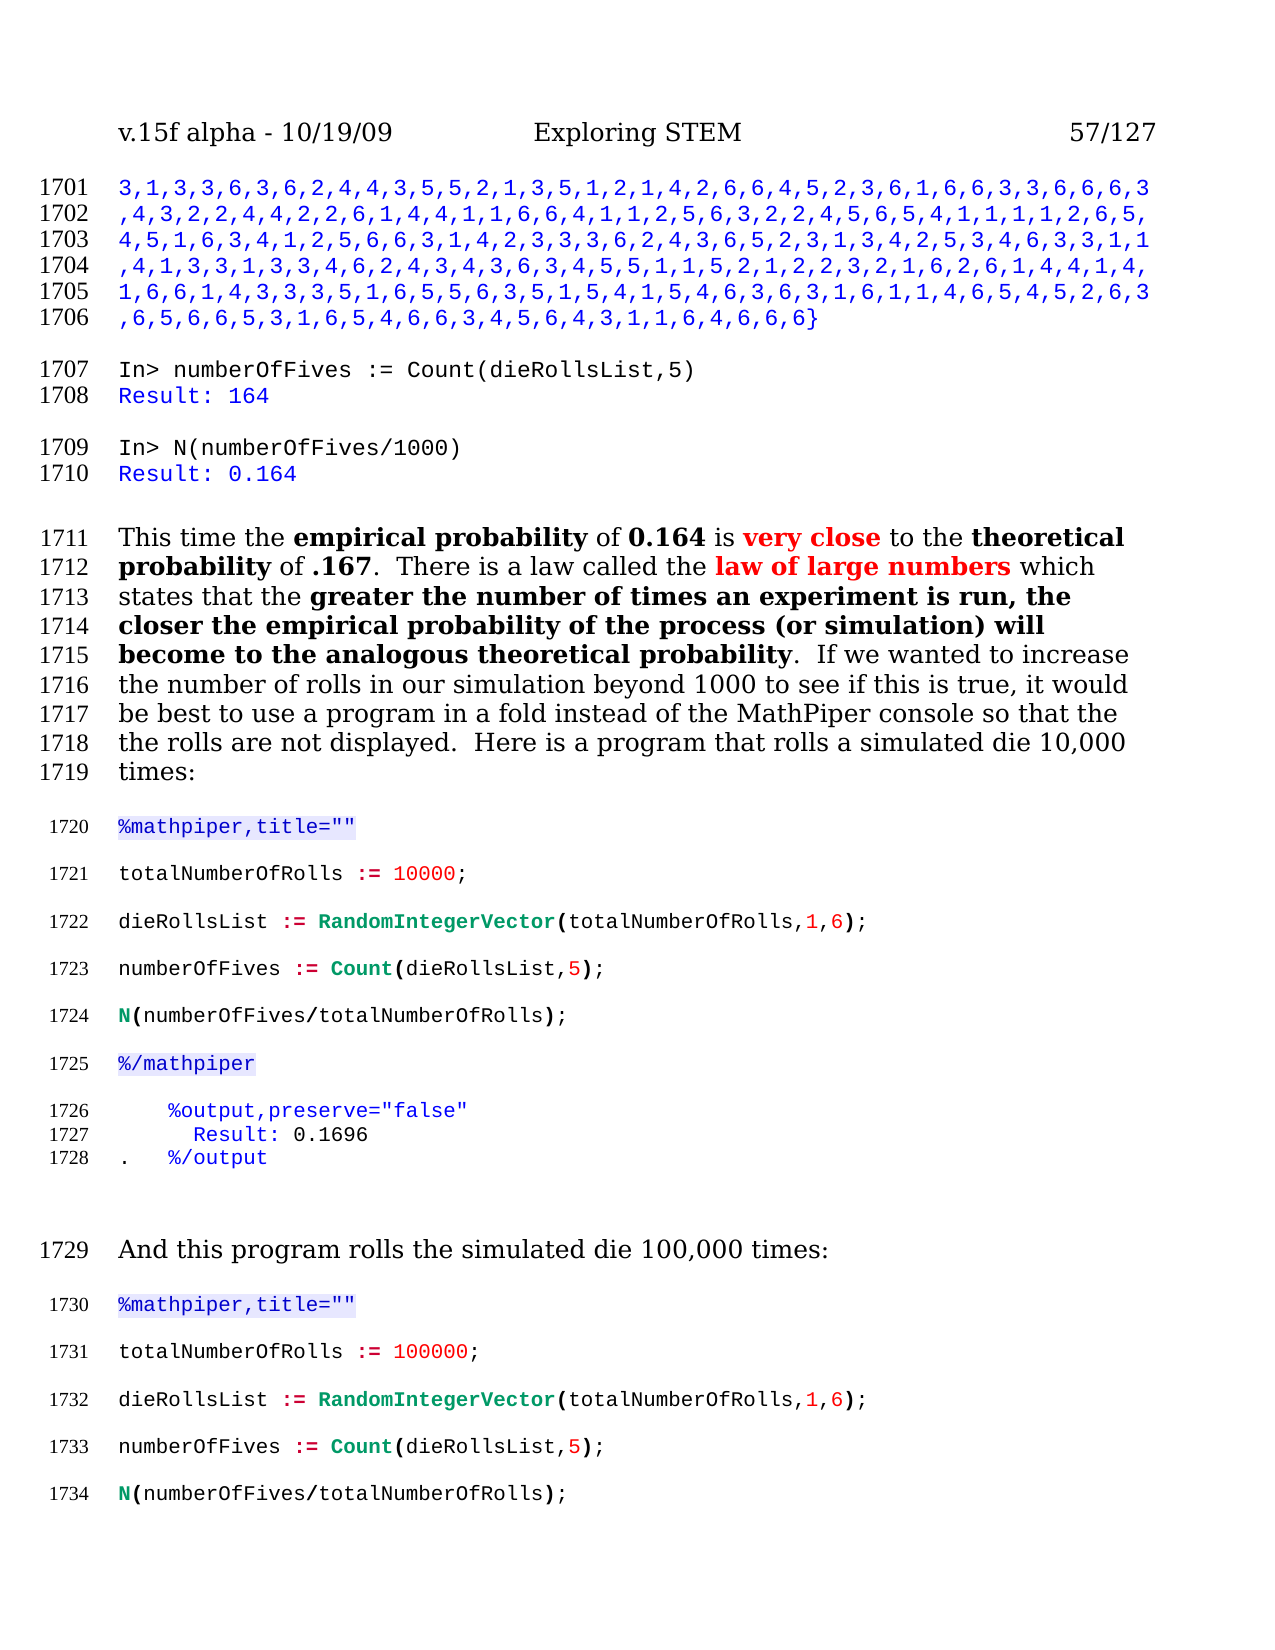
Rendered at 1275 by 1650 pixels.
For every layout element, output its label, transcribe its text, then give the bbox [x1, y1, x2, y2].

text dieRollsList := RandomIntegerVector(totalNumberOfRolls,1,6); [118, 1389, 1157, 1412]
text This time the empirical probability of 0.164 is very close to the theoretical probability of .167. There is a law called the law of large numbers which states that the greater the number of times an experiment is run, the closer the empirical probability of the process (or simulation) will become to the analogous theoretical probability. If we wanted to increase the number of rolls in our simulation beyond 1000 to see if this is true, it would be best to use a program in a fold instead of the MathPiper console so that the the rolls are not displayed. Here is a program that rolls a simulated die 10,000 times: [118, 523, 1157, 786]
text Result: 0.164 [118, 462, 1157, 488]
text %mathpiper,title="" [118, 1294, 1157, 1318]
text numberOfFives := Count(dieRollsList,5); [118, 958, 1157, 982]
text totalNumberOfRolls := 10000; [118, 863, 1157, 887]
text And this program rolls the simulated die 100,000 times: [118, 1235, 1157, 1264]
text . %/output [118, 1147, 1157, 1171]
text dieRollsList := RandomIntegerVector(totalNumberOfRolls,1,6); [118, 911, 1157, 934]
text N(numberOfFives/totalNumberOfRolls); [118, 1005, 1157, 1029]
text %output,preserve="false" [118, 1100, 1157, 1123]
text In> N(numberOfFives/1000) [118, 436, 1157, 462]
text %/mathpiper [118, 1053, 1157, 1076]
text Result: 164 [118, 384, 1157, 410]
text numberOfFives := Count(dieRollsList,5); [118, 1436, 1157, 1459]
text In> numberOfFives := Count(dieRollsList,5) [118, 358, 1157, 384]
text %mathpiper,title="" [118, 816, 1157, 840]
text N(numberOfFives/totalNumberOfRolls); [118, 1483, 1157, 1507]
text totalNumberOfRolls := 100000; [118, 1341, 1157, 1365]
text 3,1,3,3,6,3,6,2,4,4,3,5,5,2,1,3,5,1,2,1,4,2,6,6,4,5,2,3,6,1,6,6,3,3,6,6,6,3,4,3,2,2,4,4,2,2,6,1,4,4,1,1,6,6,4,1,1,2,5,6,3,2,2,4,5,6,5,4,1,1,1,1,2,6,5,4,5,1,6,3,4,1,2,5,6,6,3,1,4,2,3,3,3,6,2,4,3,6,5,2,3,1,3,4,2,5,3,4,6,3,3,1,1,4,1,3,3,1,3,3,4,6,2,4,3,4,3,6,3,4,5,5,1,1,5,2,1,2,2,3,2,1,6,2,6,1,4,4,1,4,1,6,6,1,4,3,3,3,5,1,6,5,5,6,3,5,1,5,4,1,5,4,6,3,6,3,1,6,1,1,4,6,5,4,5,2,6,3,6,5,6,6,5,3,1,6,5,4,6,6,3,4,5,6,4,3,1,1,6,4,6,6,6} [118, 177, 1157, 332]
text Result: 0.1696 [118, 1123, 1157, 1147]
